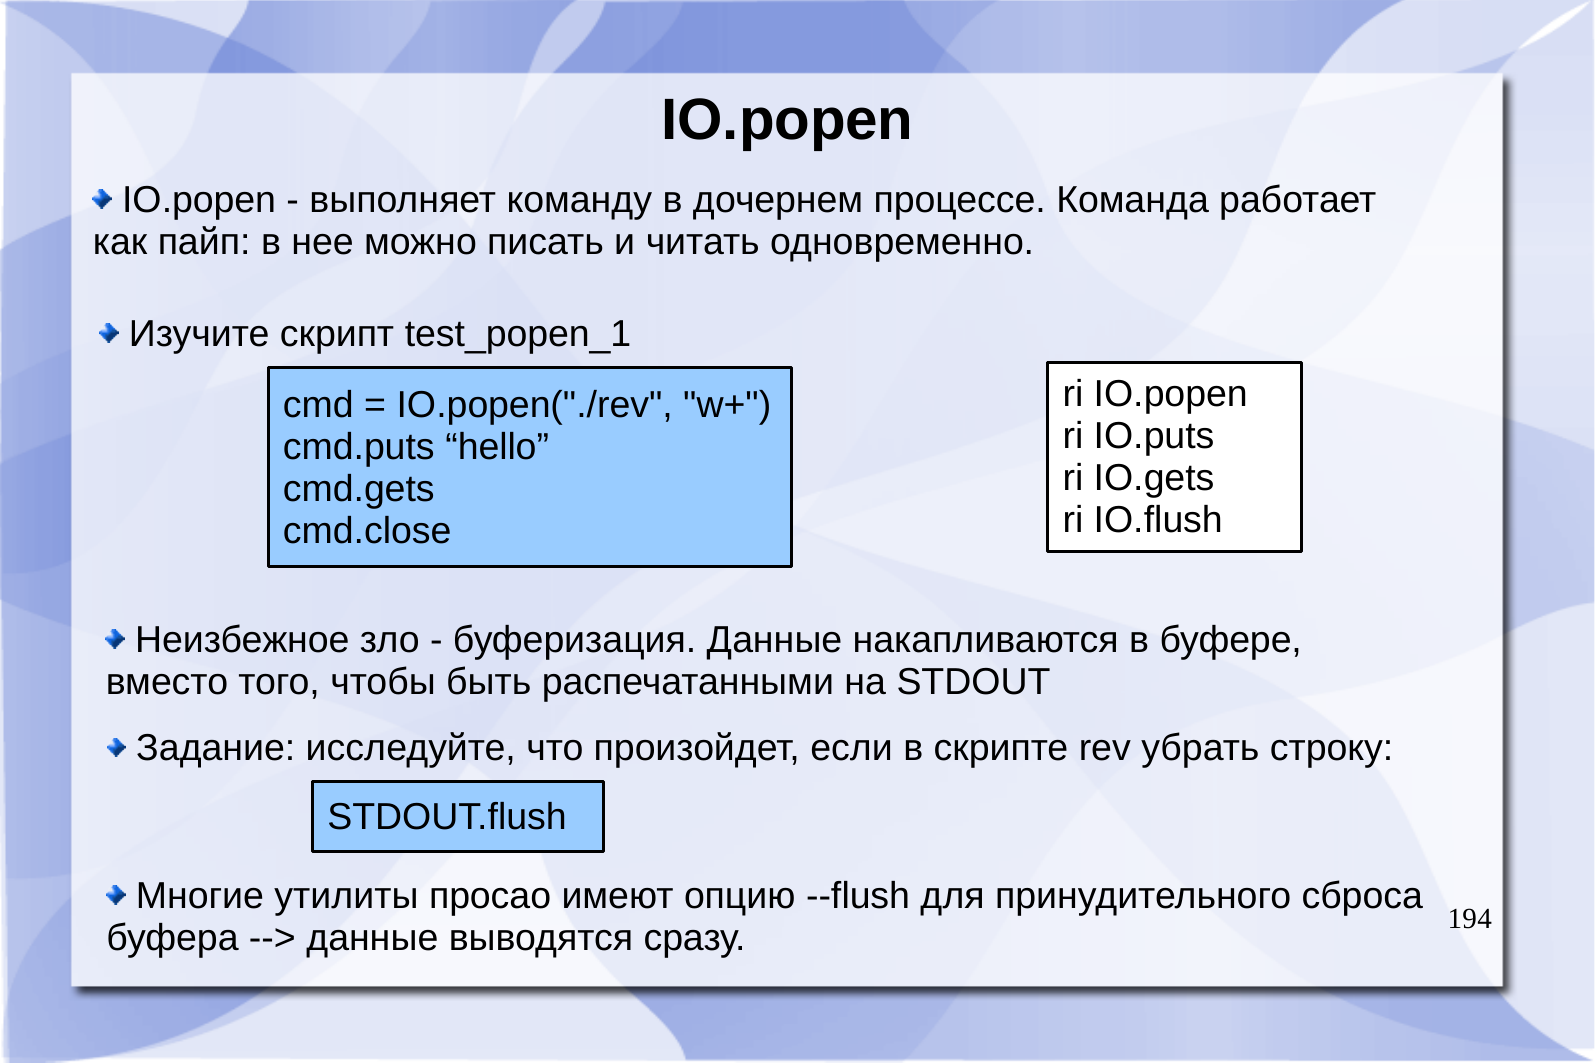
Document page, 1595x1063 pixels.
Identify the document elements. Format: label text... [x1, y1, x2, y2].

text_box Многие утилиты просао имеют опцию --flush для принудительного сброса буфера --> данные выводятся сразу. [91, 866, 1463, 966]
text_box IO.popen - выполняет команду в дочернем процессе. Команда работает как пайп: в нее можно писать и читать одновременно. [78, 171, 1454, 270]
text_box cmd = IO.popen("./rev", "w+") cmd.puts “hello” cmd.gets cmd.close [268, 367, 792, 567]
title IO.popen [75, 75, 1501, 164]
picture [0, 0, 1595, 1063]
text_box Изучите скрипт test_popen_1 [85, 304, 647, 362]
text_box Задание: исследуйте, что произойдет, если в скрипте rev убрать строку: [92, 719, 1410, 776]
text_box STDOUT.flush [312, 781, 604, 852]
text_box ri IO.popen ri IO.puts ri IO.gets ri IO.flush [1047, 362, 1302, 552]
text_box Неизбежное зло - буферизация. Данные накапливаются в буфере, вместо того, чтобы быть распечатанными на STDOUT [91, 610, 1449, 710]
